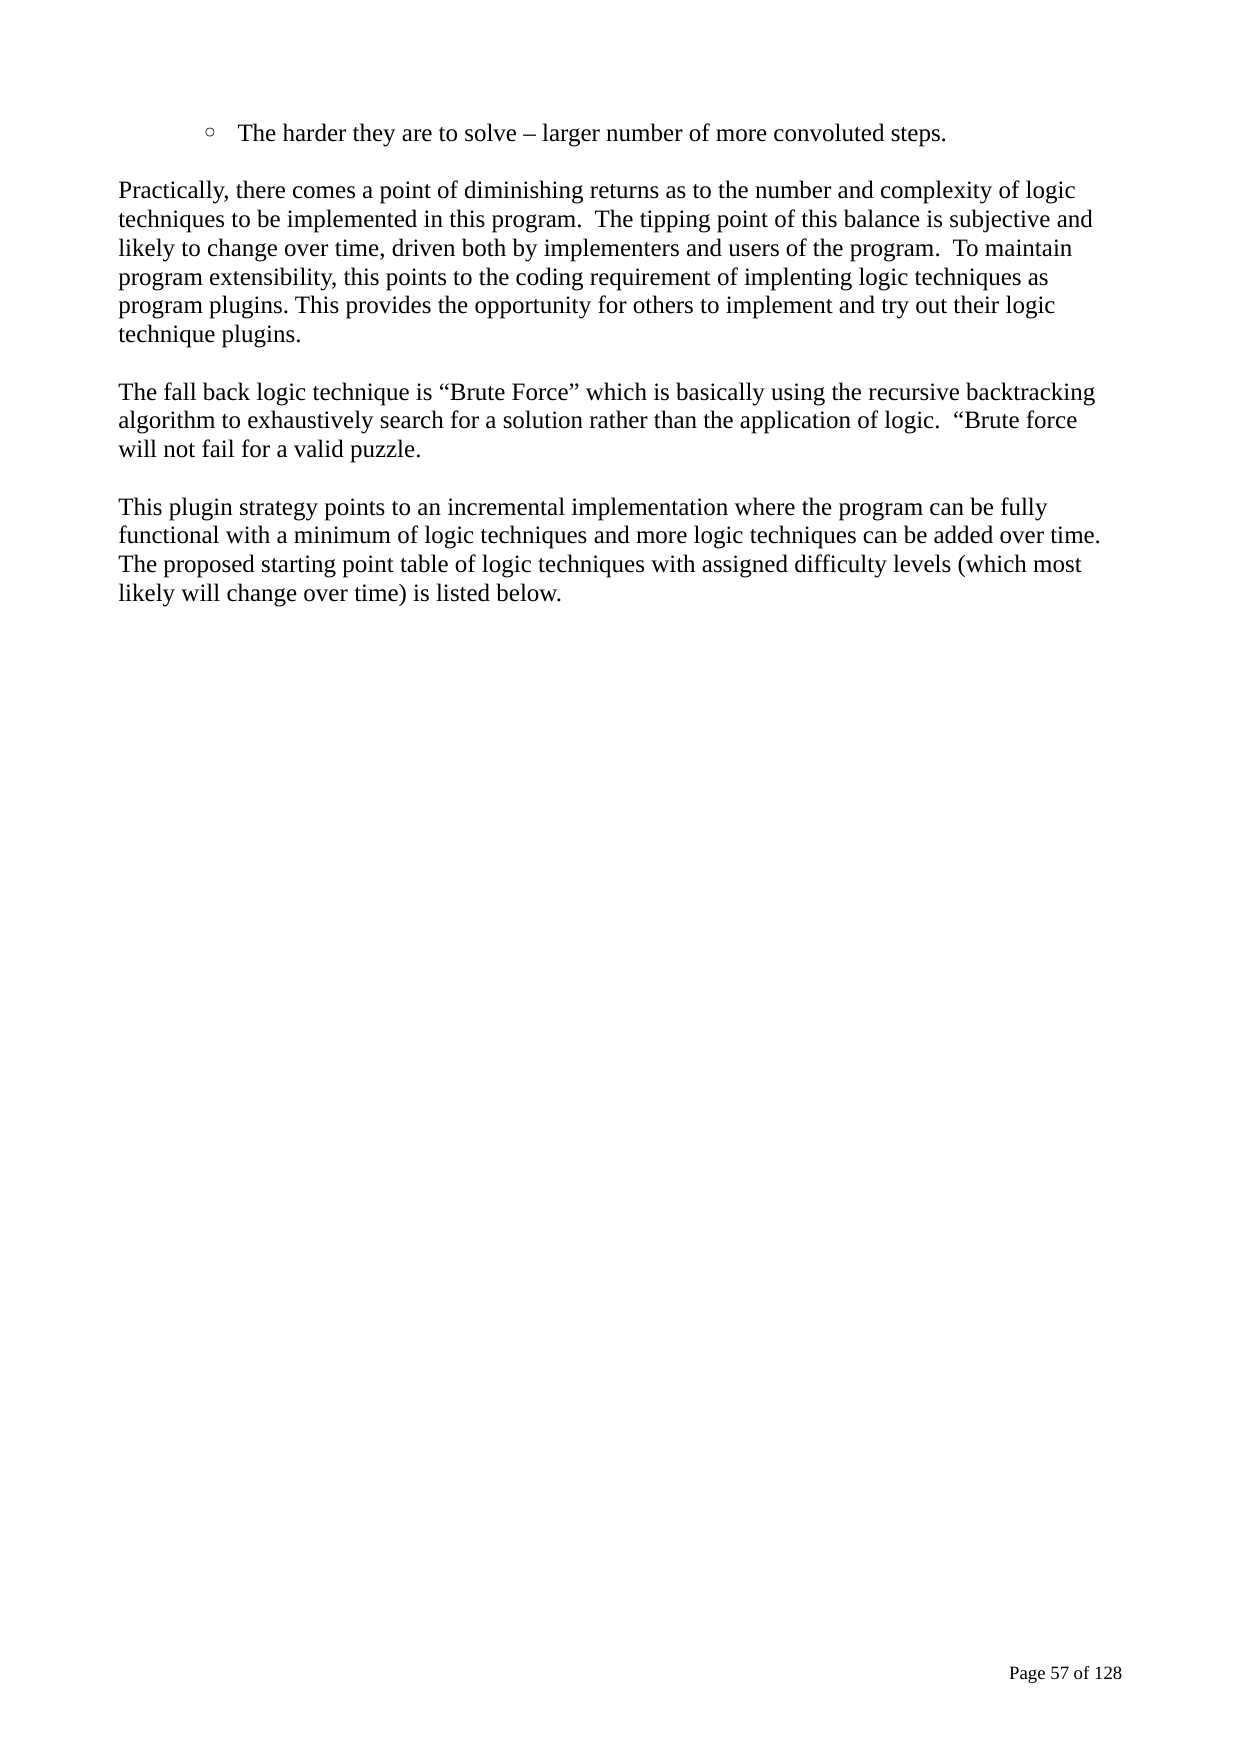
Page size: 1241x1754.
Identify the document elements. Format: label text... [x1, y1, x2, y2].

text The fall back logic technique is “Brute Force” which is basically using the recursive backtracking algorithm to exhaustively search for a solution rather than the application of logic. “Brute force will not fail for a valid puzzle. [118, 377, 1122, 463]
text The proposed starting point table of logic techniques with assigned difficulty levels (which most likely will change over time) is listed below. [118, 549, 1122, 607]
list The harder they are to solve – larger number of more convoluted steps. [200, 118, 1122, 147]
text This plugin strategy points to an incremental implementation where the program can be fully functional with a minimum of logic techniques and more logic techniques can be added over time. [118, 492, 1122, 549]
text Practically, there comes a point of diminishing returns as to the number and complexity of logic techniques to be implemented in this program. The tipping point of this balance is subjective and likely to change over time, driven both by implementers and users of the program. To maintain program extensibility, this points to the coding requirement of implenting logic techniques as program plugins. This provides the opportunity for others to implement and try out their logic technique plugins. [118, 176, 1122, 348]
